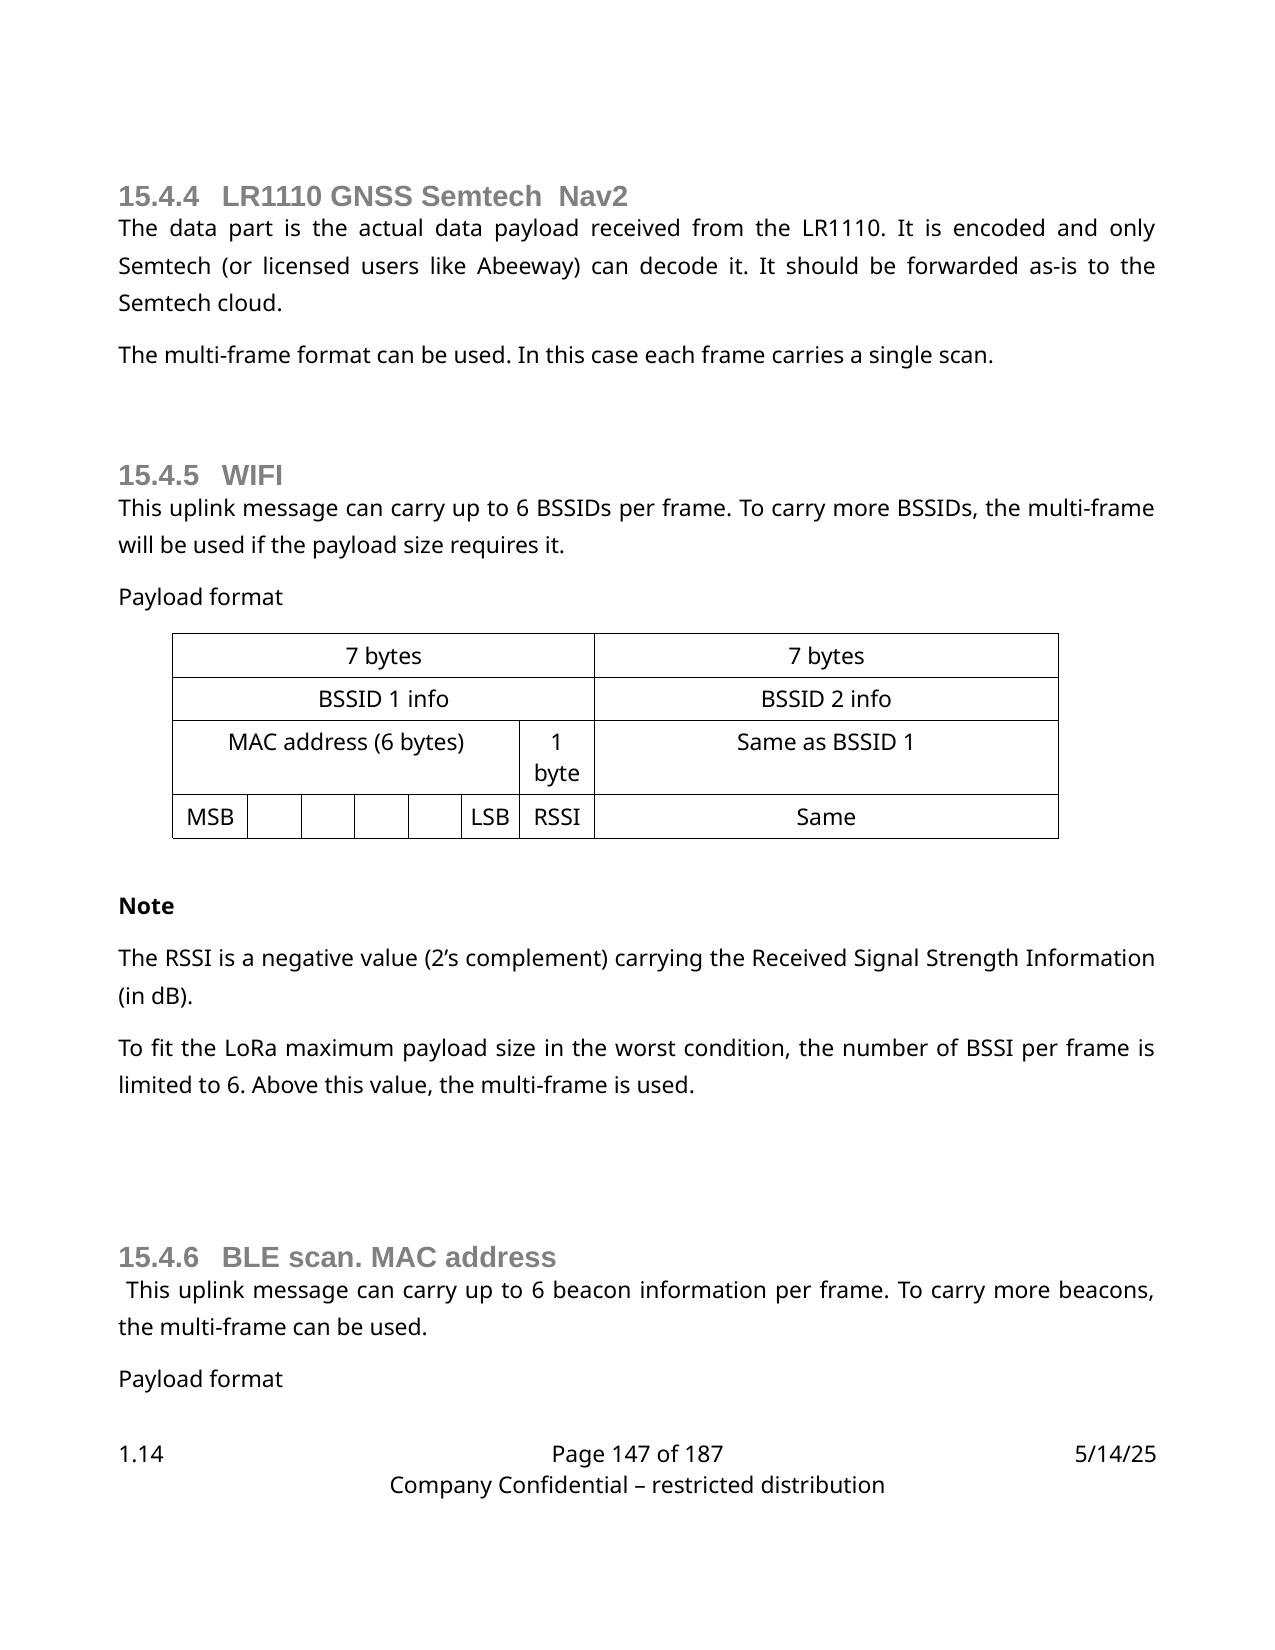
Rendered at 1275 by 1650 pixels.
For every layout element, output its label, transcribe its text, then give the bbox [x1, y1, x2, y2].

table_cell BSSID 1 info [173, 678, 594, 720]
subtitle LR1110 GNSS Semtech Nav2 [118, 179, 1157, 212]
subtitle BLE scan. MAC address [118, 1240, 1157, 1274]
table_cell MSB [173, 795, 247, 837]
text To fit the LoRa maximum payload size in the worst condition, the number of BSSI per frame is limited to 6. Above this value, the multi-frame is used. [118, 1032, 1157, 1101]
table_cell Same as BSSID 1 [595, 721, 1058, 794]
text Payload format [118, 1363, 1157, 1394]
table_header 7 bytes [173, 634, 594, 677]
table_cell [302, 795, 354, 837]
table_cell RSSI [520, 795, 594, 837]
text Note [118, 890, 1157, 921]
text The multi-frame format can be used. In this case each frame carries a single scan. [118, 339, 1157, 371]
text Payload format [118, 581, 1157, 612]
text This uplink message can carry up to 6 BSSIDs per frame. To carry more BSSIDs, the multi-frame will be used if the payload size requires it. [118, 492, 1157, 560]
text The RSSI is a negative value (2’s complement) carrying the Received Signal Strength Information (in dB). [118, 942, 1157, 1011]
table_cell [355, 795, 408, 837]
table_cell LSB [462, 795, 519, 837]
subtitle WIFI [118, 458, 1157, 492]
table_cell MAC address (6 bytes) [173, 721, 519, 794]
table_cell [248, 795, 301, 837]
table_cell BSSID 2 info [595, 678, 1058, 720]
text This uplink message can carry up to 6 beacon information per frame. To carry more beacons, the multi-frame can be used. [118, 1274, 1157, 1342]
table_cell [409, 795, 461, 837]
table_cell Same [595, 795, 1058, 837]
table_cell 1 byte [520, 721, 594, 794]
table_header 7 bytes [595, 634, 1058, 677]
text The data part is the actual data payload received from the LR1110. It is encoded and only Semtech (or licensed users like Abeeway) can decode it. It should be forwarded as-is to the Semtech cloud. [118, 212, 1157, 318]
